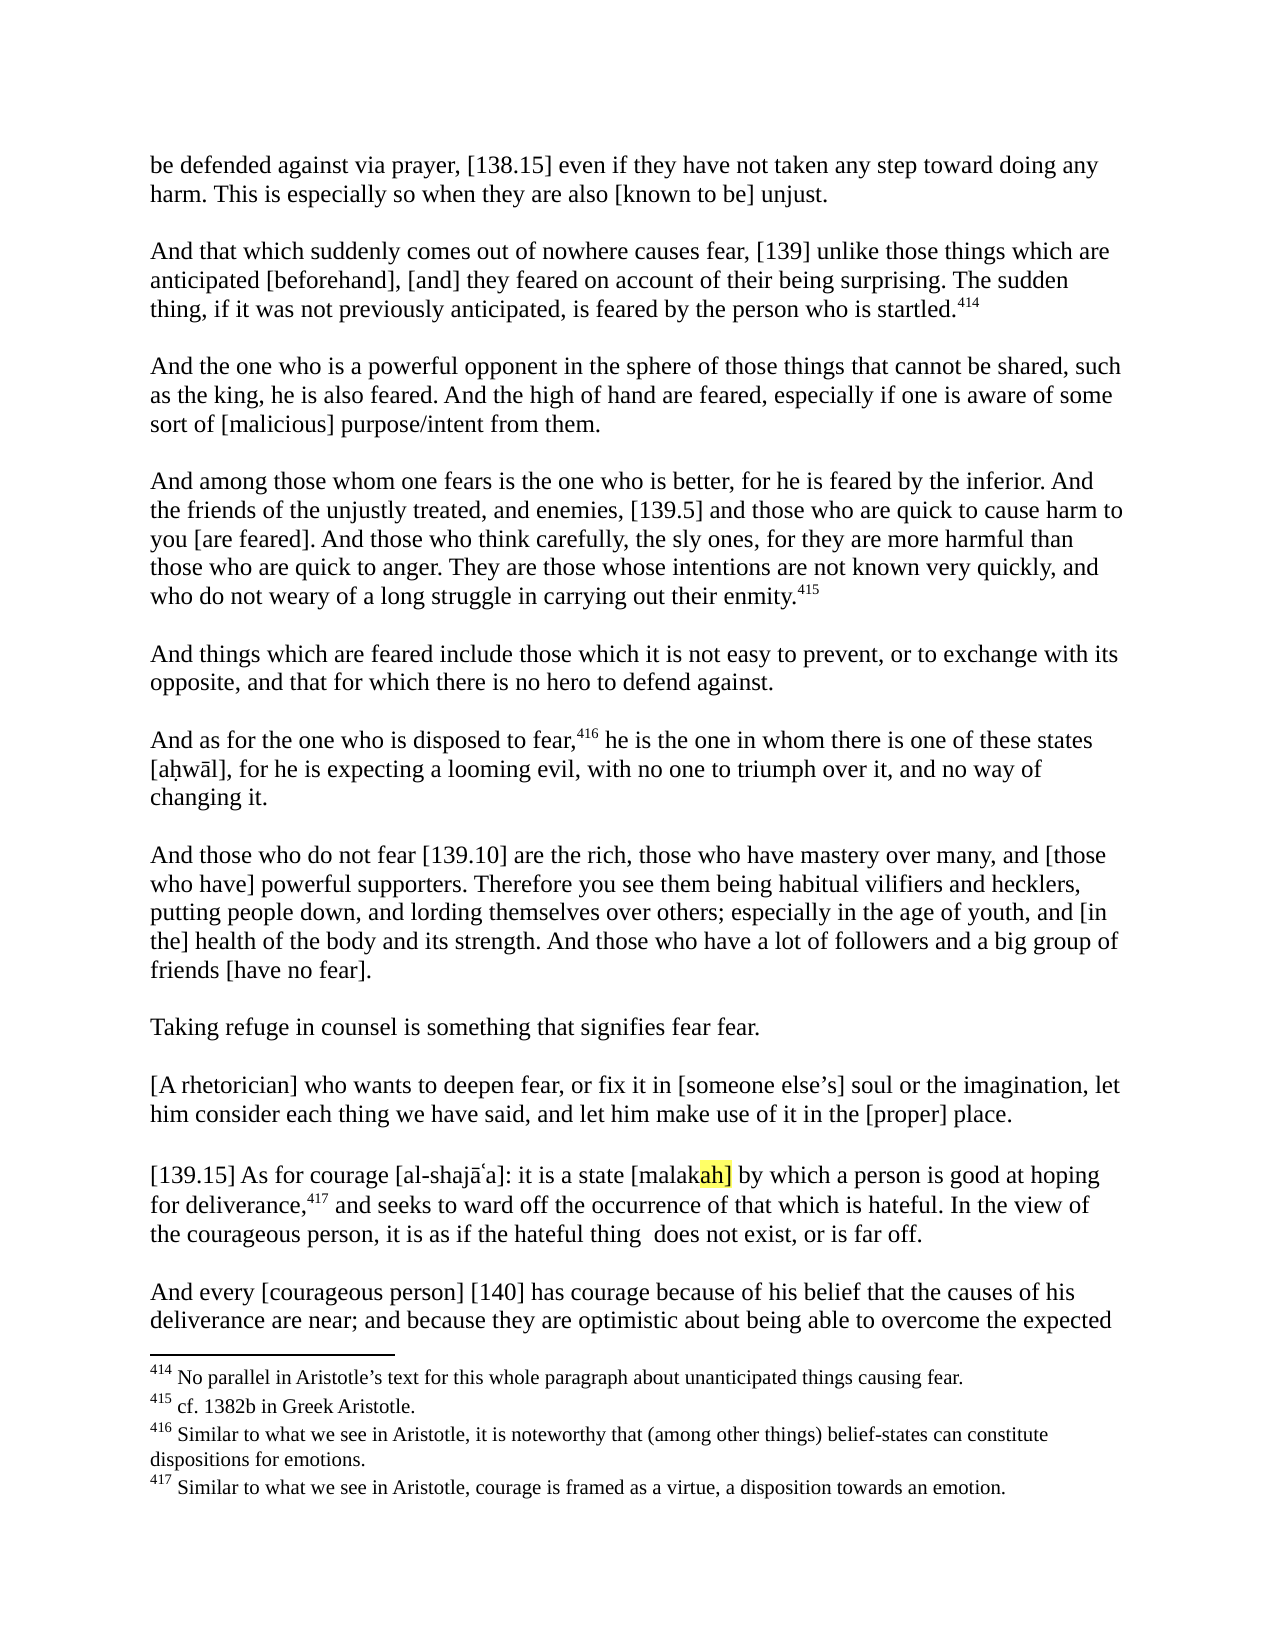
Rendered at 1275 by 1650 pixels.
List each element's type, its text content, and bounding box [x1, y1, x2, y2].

text [139.15] As for courage [al-shajāʿa]: it is a state [malakah] by which a person is good at hoping for deliverance, and seeks to ward off the occurrence of that which is hateful. In the view of the courageous person, it is as if the hateful thing does not exist, or is far off. [150, 1156, 1125, 1248]
text Similar to what we see in Aristotle, it is noteworthy that (among other things) belief-states can constitute dispositions for emotions. [150, 1418, 1125, 1471]
text And among those whom one fears is the one who is better, for he is feared by the inferior. And the friends of the unjustly treated, and enemies, [139.5] and those who are quick to cause harm to you [are feared]. And those who think carefully, the sly ones, for they are more harmful than those who are quick to anger. They are those whose intentions are not known very quickly, and who do not weary of a long struggle in carrying out their enmity. [150, 466, 1125, 610]
text And things which are feared include those which it is not easy to prevent, or to exchange with its opposite, and that for which there is no hero to defend against. [150, 639, 1125, 696]
text No parallel in Aristotle’s text for this whole paragraph about unanticipated things causing fear. [150, 1361, 1125, 1390]
text And the one who is a powerful opponent in the sphere of those things that cannot be shared, such as the king, he is also feared. And the high of hand are feared, especially if one is aware of some sort of [malicious] purpose/intent from them. [150, 351, 1125, 437]
text And those who do not fear [139.10] are the rich, those who have mastery over many, and [those who have] powerful supporters. Therefore you see them being habitual vilifiers and hecklers, putting people down, and lording themselves over others; especially in the age of youth, and [in the] health of the body and its strength. And those who have a lot of followers and a big group of friends [have no fear]. [150, 840, 1125, 984]
text And every [courageous person] [140] has courage because of his belief that the causes of his deliverance are near; and because they are optimistic about being able to overcome the expected [150, 1277, 1125, 1334]
text cf. 1382b in Greek Aristotle. [150, 1390, 1125, 1418]
text And that which suddenly comes out of nowhere causes fear, [139] unlike those things which are anticipated [beforehand], [and] they feared on account of their being surprising. The sudden thing, if it was not previously anticipated, is feared by the person who is startled. [150, 236, 1125, 322]
text Taking refuge in counsel is something that signifies fear fear. [150, 1012, 1125, 1041]
text And as for the one who is disposed to fear, he is the one in whom there is one of these states [aḥwāl], for he is expecting a looming evil, with no one to triumph over it, and no way of changing it. [150, 725, 1125, 811]
text be defended against via prayer, [138.15] even if they have not taken any step toward doing any harm. This is especially so when they are also [known to be] unjust. [150, 150, 1125, 207]
text Similar to what we see in Aristotle, courage is framed as a virtue, a disposition towards an emotion. [150, 1471, 1125, 1500]
text [A rhetorician] who wants to deepen fear, or fix it in [someone else’s] soul or the imagination, let him consider each thing we have said, and let him make use of it in the [proper] place. [150, 1070, 1125, 1127]
